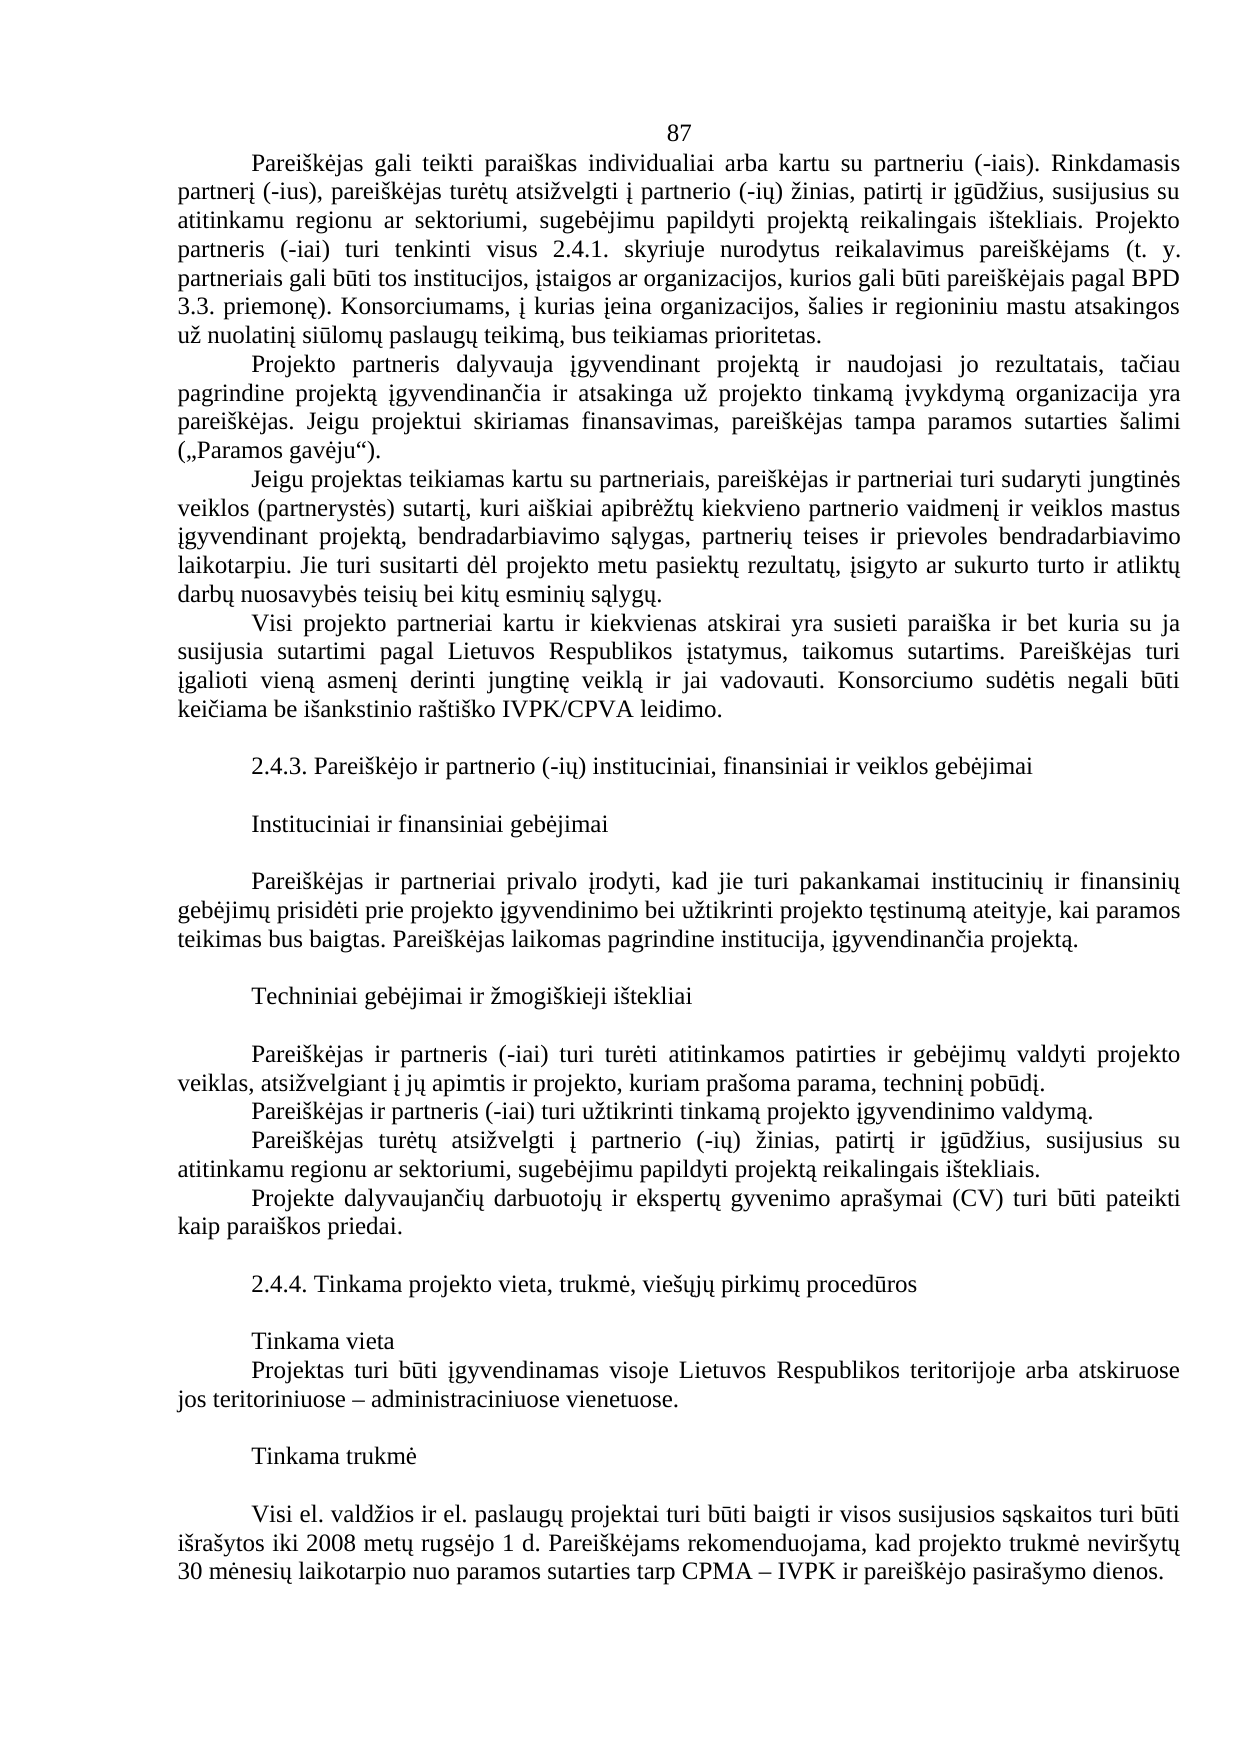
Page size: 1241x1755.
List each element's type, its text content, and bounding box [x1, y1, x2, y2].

text Jeigu projektas teikiamas kartu su partneriais, pareiškėjas ir partneriai turi sudaryti jungtinės veiklos (partnerystės) sutartį, kuri aiškiai apibrėžtų kiekvieno partnerio vaidmenį ir veiklos mastus įgyvendinant projektą, bendradarbiavimo sąlygas, partnerių teises ir prievoles bendradarbiavimo laikotarpiu. Jie turi susitarti dėl projekto metu pasiektų rezultatų, įsigyto ar sukurto turto ir atliktų darbų nuosavybės teisių bei kitų esminių sąlygų. [177, 464, 1181, 608]
text 2.4.3. Pareiškėjo ir partnerio (-ių) instituciniai, finansiniai ir veiklos gebėjimai [177, 751, 1181, 780]
text Projekte dalyvaujančių darbuotojų ir ekspertų gyvenimo aprašymai (CV) turi būti pateikti kaip paraiškos priedai. [177, 1183, 1181, 1240]
text Pareiškėjas ir partneriai privalo įrodyti, kad jie turi pakankamai institucinių ir finansinių gebėjimų prisidėti prie projekto įgyvendinimo bei užtikrinti projekto tęstinumą ateityje, kai paramos teikimas bus baigtas. Pareiškėjas laikomas pagrindine institucija, įgyvendinančia projektą. [177, 866, 1181, 953]
text Visi projekto partneriai kartu ir kiekvienas atskirai yra susieti paraiška ir bet kuria su ja susijusia sutartimi pagal Lietuvos Respublikos įstatymus, taikomus sutartims. Pareiškėjas turi įgalioti vieną asmenį derinti jungtinę veiklą ir jai vadovauti. Konsorciumo sudėtis negali būti keičiama be išankstinio raštiško IVPK/CPVA leidimo. [177, 608, 1181, 723]
text Pareiškėjas turėtų atsižvelgti į partnerio (-ių) žinias, patirtį ir įgūdžius, susijusius su atitinkamu regionu ar sektoriumi, sugebėjimu papildyti projektą reikalingais ištekliais. [177, 1125, 1181, 1183]
text Tinkama vieta [177, 1326, 1181, 1355]
text Techniniai gebėjimai ir žmogiškieji ištekliai [177, 981, 1181, 1010]
text Pareiškėjas gali teikti paraiškas individualiai arba kartu su partneriu (-iais). Rinkdamasis partnerį (-ius), pareiškėjas turėtų atsižvelgti į partnerio (-ių) žinias, patirtį ir įgūdžius, susijusius su atitinkamu regionu ar sektoriumi, sugebėjimu papildyti projektą reikalingais ištekliais. Projekto partneris (-iai) turi tenkinti visus 2.4.1. skyriuje nurodytus reikalavimus pareiškėjams (t. y. partneriais gali būti tos institucijos, įstaigos ar organizacijos, kurios gali būti pareiškėjais pagal BPD 3.3. priemonę). Konsorciumams, į kurias įeina organizacijos, šalies ir regioniniu mastu atsakingos už nuolatinį siūlomų paslaugų teikimą, bus teikiamas prioritetas. [177, 148, 1181, 349]
text Projekto partneris dalyvauja įgyvendinant projektą ir naudojasi jo rezultatais, tačiau pagrindine projektą įgyvendinančia ir atsakinga už projekto tinkamą įvykdymą organizacija yra pareiškėjas. Jeigu projektui skiriamas finansavimas, pareiškėjas tampa paramos sutarties šalimi („Paramos gavėju“). [177, 349, 1181, 464]
text Visi el. valdžios ir el. paslaugų projektai turi būti baigti ir visos susijusios sąskaitos turi būti išrašytos iki 2008 metų rugsėjo 1 d. Pareiškėjams rekomenduojama, kad projekto trukmė neviršytų 30 mėnesių laikotarpio nuo paramos sutarties tarp CPMA – IVPK ir pareiškėjo pasirašymo dienos. [177, 1499, 1181, 1585]
text Instituciniai ir finansiniai gebėjimai [177, 809, 1181, 838]
text Pareiškėjas ir partneris (-iai) turi užtikrinti tinkamą projekto įgyvendinimo valdymą. [177, 1096, 1181, 1125]
text Pareiškėjas ir partneris (-iai) turi turėti atitinkamos patirties ir gebėjimų valdyti projekto veiklas, atsižvelgiant į jų apimtis ir projekto, kuriam prašoma parama, techninį pobūdį. [177, 1039, 1181, 1096]
text 2.4.4. Tinkama projekto vieta, trukmė, viešųjų pirkimų procedūros [177, 1269, 1181, 1298]
text Projektas turi būti įgyvendinamas visoje Lietuvos Respublikos teritorijoje arba atskiruose jos teritoriniuose – administraciniuose vienetuose. [177, 1355, 1181, 1413]
text Tinkama trukmė [177, 1441, 1181, 1470]
